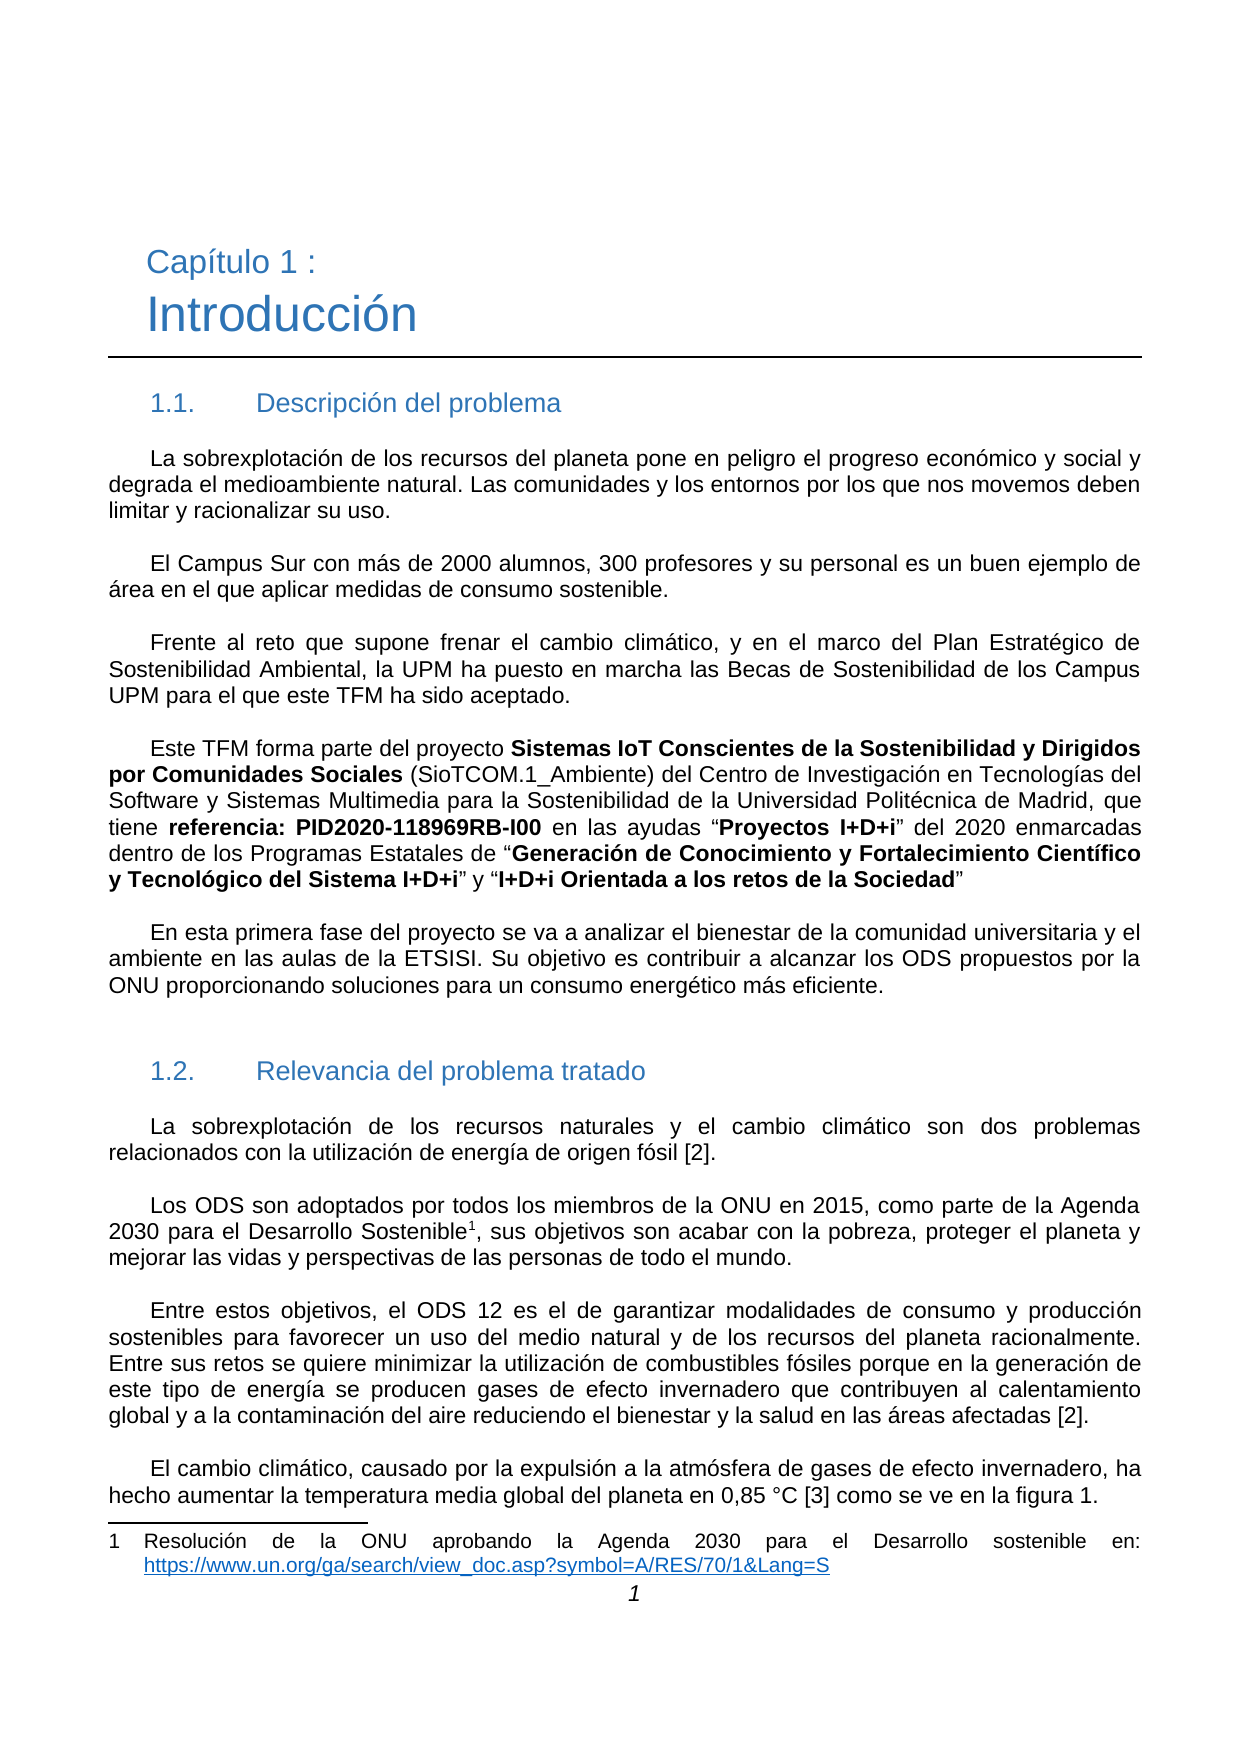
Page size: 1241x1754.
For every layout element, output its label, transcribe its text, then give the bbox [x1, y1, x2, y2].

text En esta primera fase del proyecto se va a analizar el bienestar de la comunidad universitaria y el ambiente en las aulas de la ETSISI. Su objetivo es contribuir a alcanzar los ODS propuestos por la ONU proporcionando soluciones para un consumo energético más eficiente. [108, 919, 1142, 998]
text Frente al reto que supone frenar el cambio climático, y en el marco del Plan Estratégico de Sostenibilidad Ambiental, la UPM ha puesto en marcha las Becas de Sostenibilidad de los Campus UPM para el que este TFM ha sido aceptado. [108, 629, 1142, 708]
text La sobrexplotación de los recursos del planeta pone en peligro el progreso económico y social y degrada el medioambiente natural. Las comunidades y los entornos por los que nos movemos deben limitar y racionalizar su uso. [108, 445, 1142, 524]
text El cambio climático, causado por la expulsión a la atmósfera de gases de efecto invernadero, ha hecho aumentar la temperatura media global del planeta en 0,85 °C [3] como se ve en la figura 1. [108, 1455, 1142, 1508]
text Resolución de la ONU aprobando la Agenda 2030 para el Desarrollo sostenible en: https://www.un.org/ga/search/view_doc.asp?symbol=A/RES/70/1&Lang=S [108, 1529, 1142, 1577]
text Entre estos objetivos, el ODS 12 es el de garantizar modalidades de consumo y producción sostenibles para favorecer un uso del medio natural y de los recursos del planeta racionalmente. Entre sus retos se quiere minimizar la utilización de combustibles fósiles porque en la generación de este tipo de energía se producen gases de efecto invernadero que contribuyen al calentamiento global y a la contaminación del aire reduciendo el bienestar y la salud en las áreas afectadas [2]. [108, 1297, 1142, 1429]
subtitle Introducción [146, 227, 1142, 342]
text Los ODS son adoptados por todos los miembros de la ONU en 2015, como parte de la Agenda 2030 para el Desarrollo Sostenible, sus objetivos son acabar con la pobreza, proteger el planeta y mejorar las vidas y perspectivas de las personas de todo el mundo. [108, 1192, 1142, 1271]
text Este TFM forma parte del proyecto Sistemas IoT Conscientes de la Sostenibilidad y Dirigidos por Comunidades Sociales (SioTCOM.1_Ambiente) del Centro de Investigación en Tecnologías del Software y Sistemas Multimedia para la Sostenibilidad de la Universidad Politécnica de Madrid, que tiene referencia: PID2020-118969RB-I00 en las ayudas “Proyectos I+D+i” del 2020 enmarcadas dentro de los Programas Estatales de “Generación de Conocimiento y Fortalecimiento Científico y Tecnológico del Sistema I+D+i” y “I+D+i Orientada a los retos de la Sociedad” [108, 734, 1142, 893]
subtitle Relevancia del problema tratado [108, 1055, 1142, 1086]
text La sobrexplotación de los recursos naturales y el cambio climático son dos problemas relacionados con la utilización de energía de origen fósil [2]. [108, 1113, 1142, 1165]
subtitle Descripción del problema [108, 387, 1142, 418]
text El Campus Sur con más de 2000 alumnos, 300 profesores y su personal es un buen ejemplo de área en el que aplicar medidas de consumo sostenible. [108, 550, 1142, 603]
